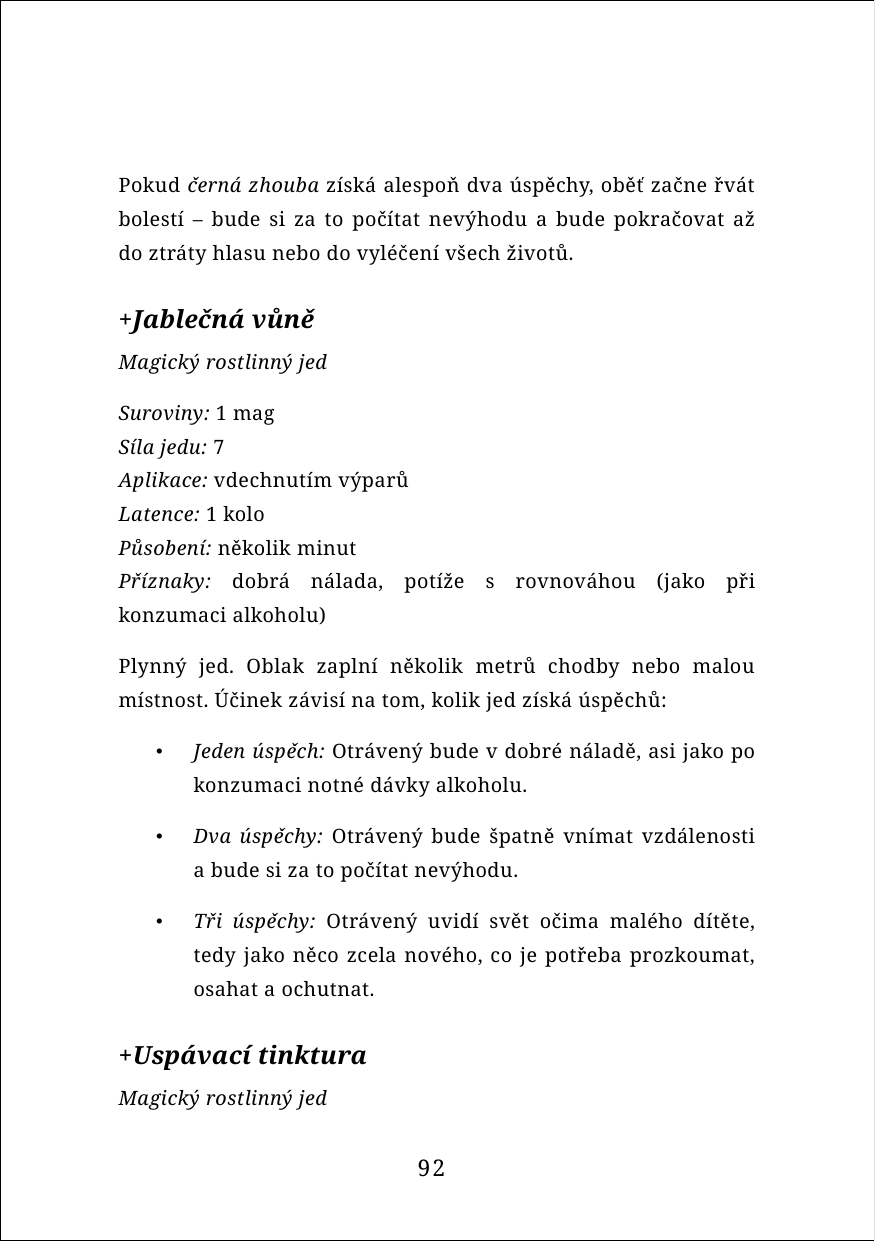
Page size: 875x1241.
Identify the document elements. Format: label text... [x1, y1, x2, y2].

subtitle +Uspávací tinktura [118, 1038, 756, 1072]
list Dva úspěchy: Otrávený bude špatně vnímat vzdálenosti a bude si za to počítat nevýhodu. [156, 823, 756, 883]
text Magický rostlinný jed [118, 348, 756, 375]
text Magický rostlinný jed [118, 1084, 756, 1111]
text Pokud černá zhouba získá alespoň dva úspěchy, oběť začne řvát bolestí – bude si za to počítat nevýhodu a bude pokračovat až do ztráty hlasu nebo do vyléčení všech životů. [118, 172, 756, 266]
subtitle +Jablečná vůně [118, 302, 756, 336]
text Suroviny: 1 mag Síla jedu: 7 Aplikace: vdechnutím výparů Latence: 1 kolo Působení: několik minut Příznaky: dobrá nálada, potíže s rovnováhou (jako při konzumaci alkoholu) [118, 399, 756, 628]
text Plynný jed. Oblak zaplní několik metrů chodby nebo malou místnost. Účinek závisí na tom, kolik jed získá úspěchů: [118, 653, 756, 713]
list Jeden úspěch: Otrávený bude v dobré náladě, asi jako po konzumaci notné dávky alkoholu. [156, 738, 756, 798]
list Tři úspěchy: Otrávený uvidí svět očima malého dítěte, tedy jako něco zcela nového, co je potřeba prozkoumat, osahat a ochutnat. [156, 908, 756, 1002]
